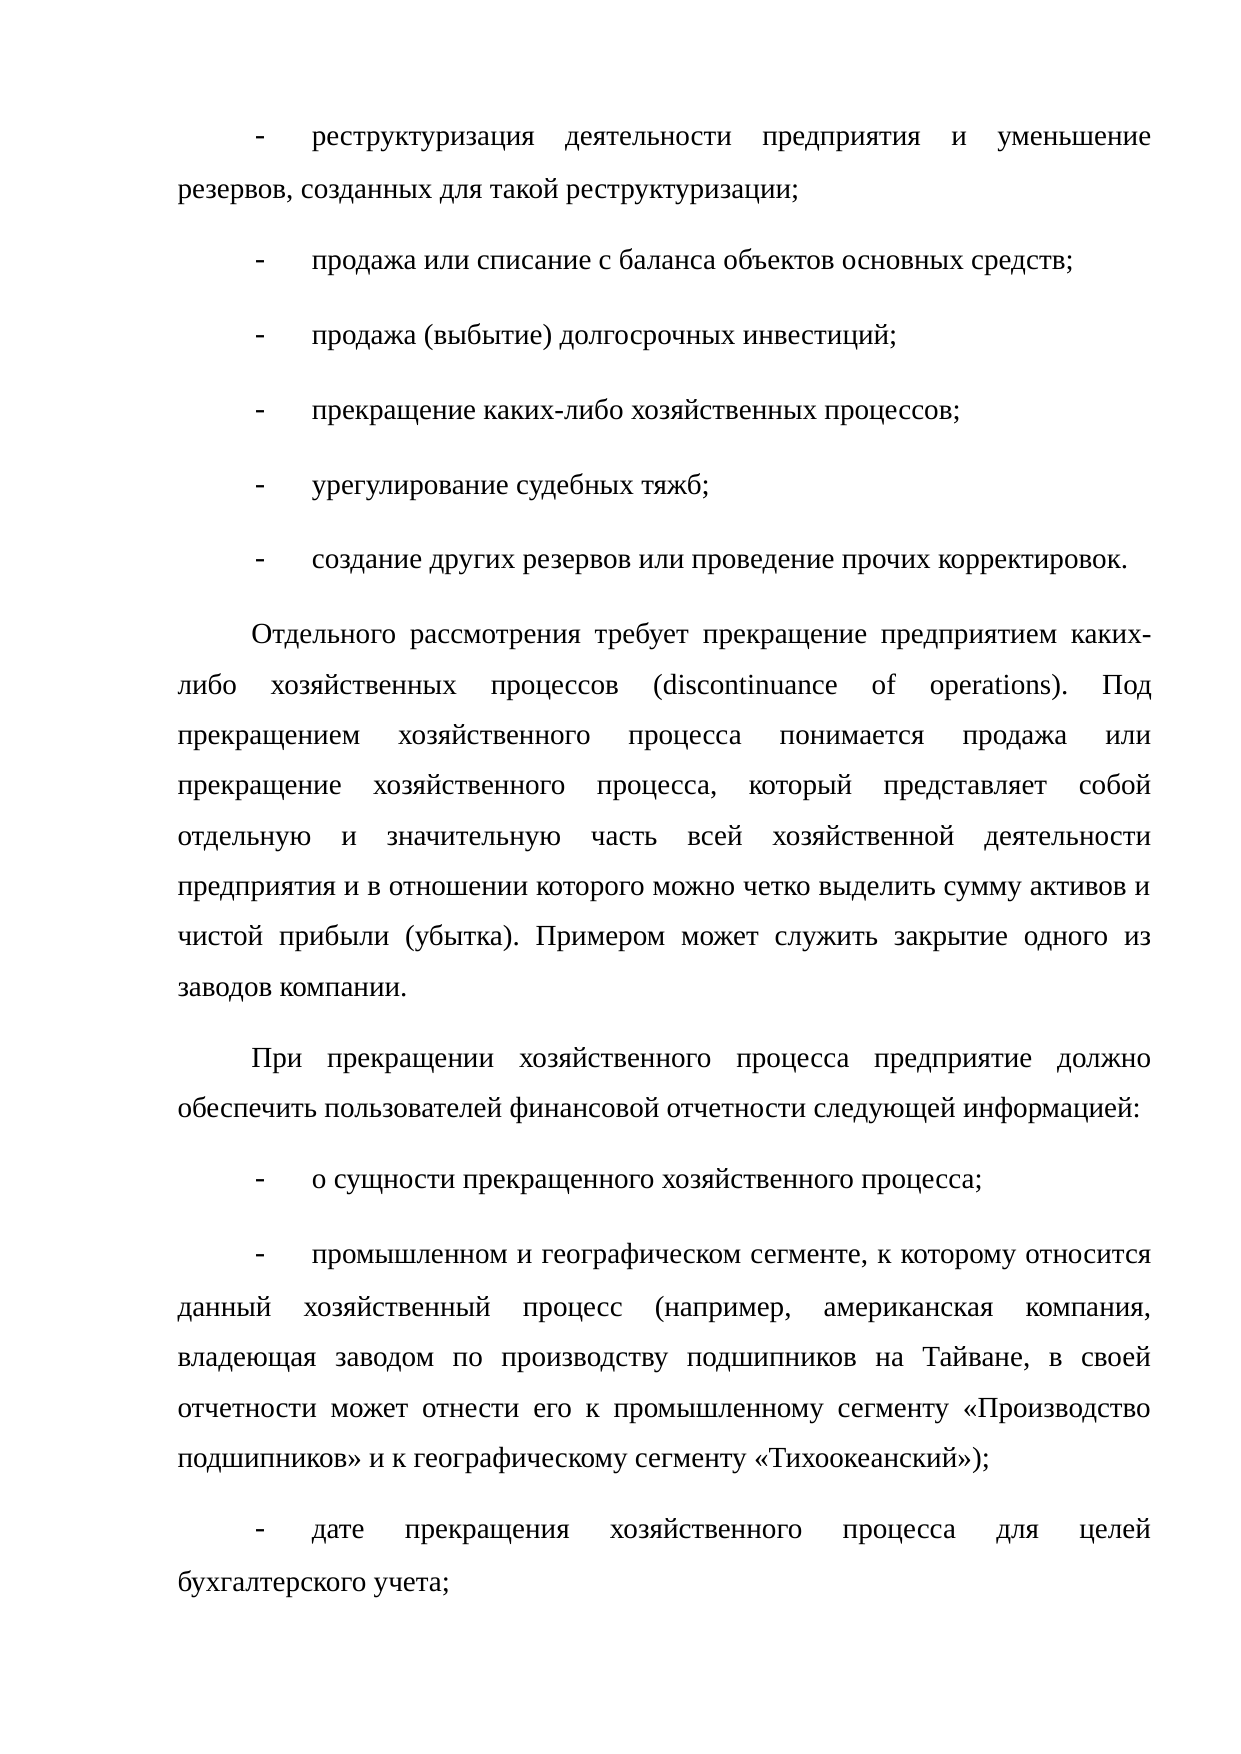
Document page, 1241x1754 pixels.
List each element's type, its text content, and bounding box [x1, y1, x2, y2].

list урегулирование судебных тяжб; [177, 467, 1152, 503]
text Отдельного рассмотрения требует прекращение предприятием каких-либо хозяйственных процессов (discontinuance of operations). Под прекращением хозяйственного процесса понимается продажа или прекращение хозяйственного процесса, который представляет собой отдельную и значительную часть всей хозяйственной деятельности предприятия и в отношении которого можно четко выделить сумму активов и чистой прибыли (убытка). Примером может служить закрытие одного из заводов компании. [177, 617, 1152, 1002]
list прекращение каких-либо хозяйственных процессов; [177, 392, 1152, 428]
list о сущности прекращенного хозяйственного процесса; [177, 1161, 1152, 1197]
list промышленном и географическом сегменте, к которому относится данный хозяйственный процесс (например, американская компания, владеющая заводом по производству подшипников на Тайване, в своей отчетности может отнести его к промышленному сегменту «Производство подшипников» и к географическому сегменту «Тихоокеанский»); [177, 1236, 1152, 1473]
list продажа (выбытие) долгосрочных инвестиций; [177, 317, 1152, 353]
text При прекращении хозяйственного процесса предприятие должно обеспечить пользователей финансовой отчетности следующей информацией: [177, 1040, 1152, 1124]
list продажа или списание с баланса объектов основных средств; [177, 242, 1152, 278]
list дате прекращения хозяйственного процесса для целей бухгалтерского учета; [177, 1511, 1152, 1597]
list реструктуризация деятельности предприятия и уменьшение резервов, созданных для такой реструктуризации; [177, 118, 1152, 204]
list создание других резервов или проведение прочих корректировок. [177, 542, 1152, 578]
